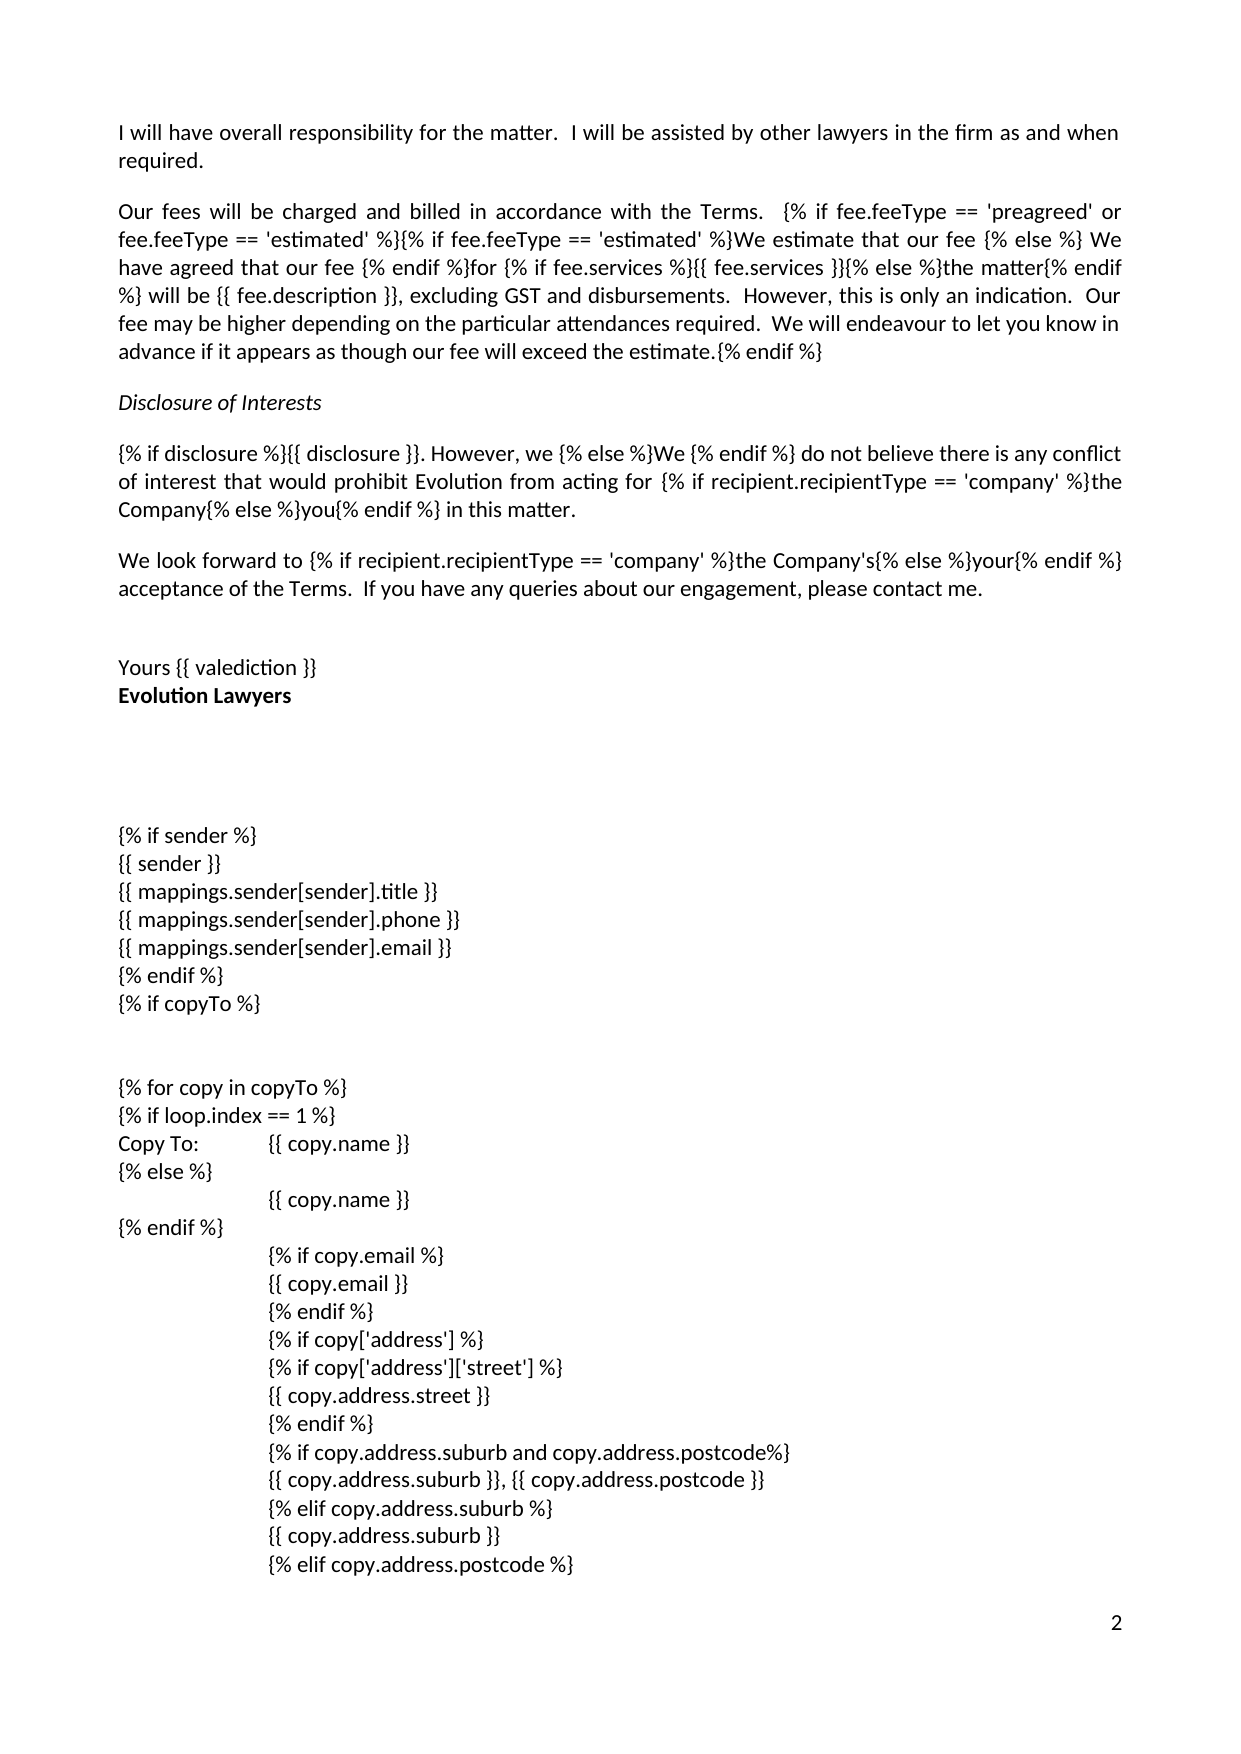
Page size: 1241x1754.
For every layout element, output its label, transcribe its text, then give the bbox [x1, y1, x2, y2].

text {% for copy in copyTo %} [118, 1073, 1122, 1101]
text {{ copy.address.street }} [118, 1382, 1122, 1409]
text I will have overall responsibility for the matter. I will be assisted by other lawyers in the firm as and when required. [118, 118, 1122, 174]
table_header Yours {{ valediction }} Evolution Lawyers {% if sender %} {{ sender }} {{ mappings.sender[sender].title }} {{ mappings.sender[sender].phone }} {{ mappings.sender[sender].email }} {% endif %} [118, 653, 1122, 989]
text {% else %} [118, 1157, 1122, 1185]
text {{ copy.address.suburb }}, {{ copy.address.postcode }} [118, 1466, 1122, 1494]
text {% endif %} [118, 1213, 1122, 1241]
text Copy To: {{ copy.name }} [118, 1129, 1122, 1157]
text {{ copy.email }} [118, 1269, 1122, 1297]
text {% elif copy.address.postcode %} [118, 1550, 1122, 1578]
text {% if copy['address'] %} [118, 1326, 1122, 1353]
text {{ copy.address.suburb }} [118, 1522, 1122, 1550]
text {% endif %} [118, 1409, 1122, 1438]
text {% if copyTo %} [118, 989, 1122, 1017]
text {% if loop.index == 1 %} [118, 1101, 1122, 1129]
text {{ copy.name }} [118, 1185, 1122, 1213]
text {% if disclosure %}{{ disclosure }}. However, we {% else %}We {% endif %} do not believe there is any conflict of interest that would prohibit Evolution from acting for {% if recipient.recipientType == 'company' %}the Company{% else %}you{% endif %} in this matter. [118, 439, 1122, 523]
text {% endif %} [118, 1297, 1122, 1326]
text We look forward to {% if recipient.recipientType == 'company' %}the Company's{% else %}your{% endif %} acceptance of the Terms. If you have any queries about our engagement, please contact me. [118, 546, 1122, 602]
text {% if copy.address.suburb and copy.address.postcode%} [118, 1438, 1122, 1466]
text Our fees will be charged and billed in accordance with the Terms. {% if fee.feeType == 'preagreed' or fee.feeType == 'estimated' %}{% if fee.feeType == 'estimated' %}We estimate that our fee {% else %} We have agreed that our fee {% endif %}for {% if fee.services %}{{ fee.services }}{% else %}the matter{% endif %} will be {{ fee.description }}, excluding GST and disbursements. However, this is only an indication. Our fee may be higher depending on the particular attendances required. We will endeavour to let you know in advance if it appears as though our fee will exceed the estimate.{% endif %} [118, 197, 1122, 365]
text {% if copy['address']['street'] %} [118, 1353, 1122, 1382]
text {% if copy.email %} [118, 1241, 1122, 1269]
text {% elif copy.address.suburb %} [118, 1494, 1122, 1522]
subtitle Disclosure of Interests [118, 388, 1122, 416]
